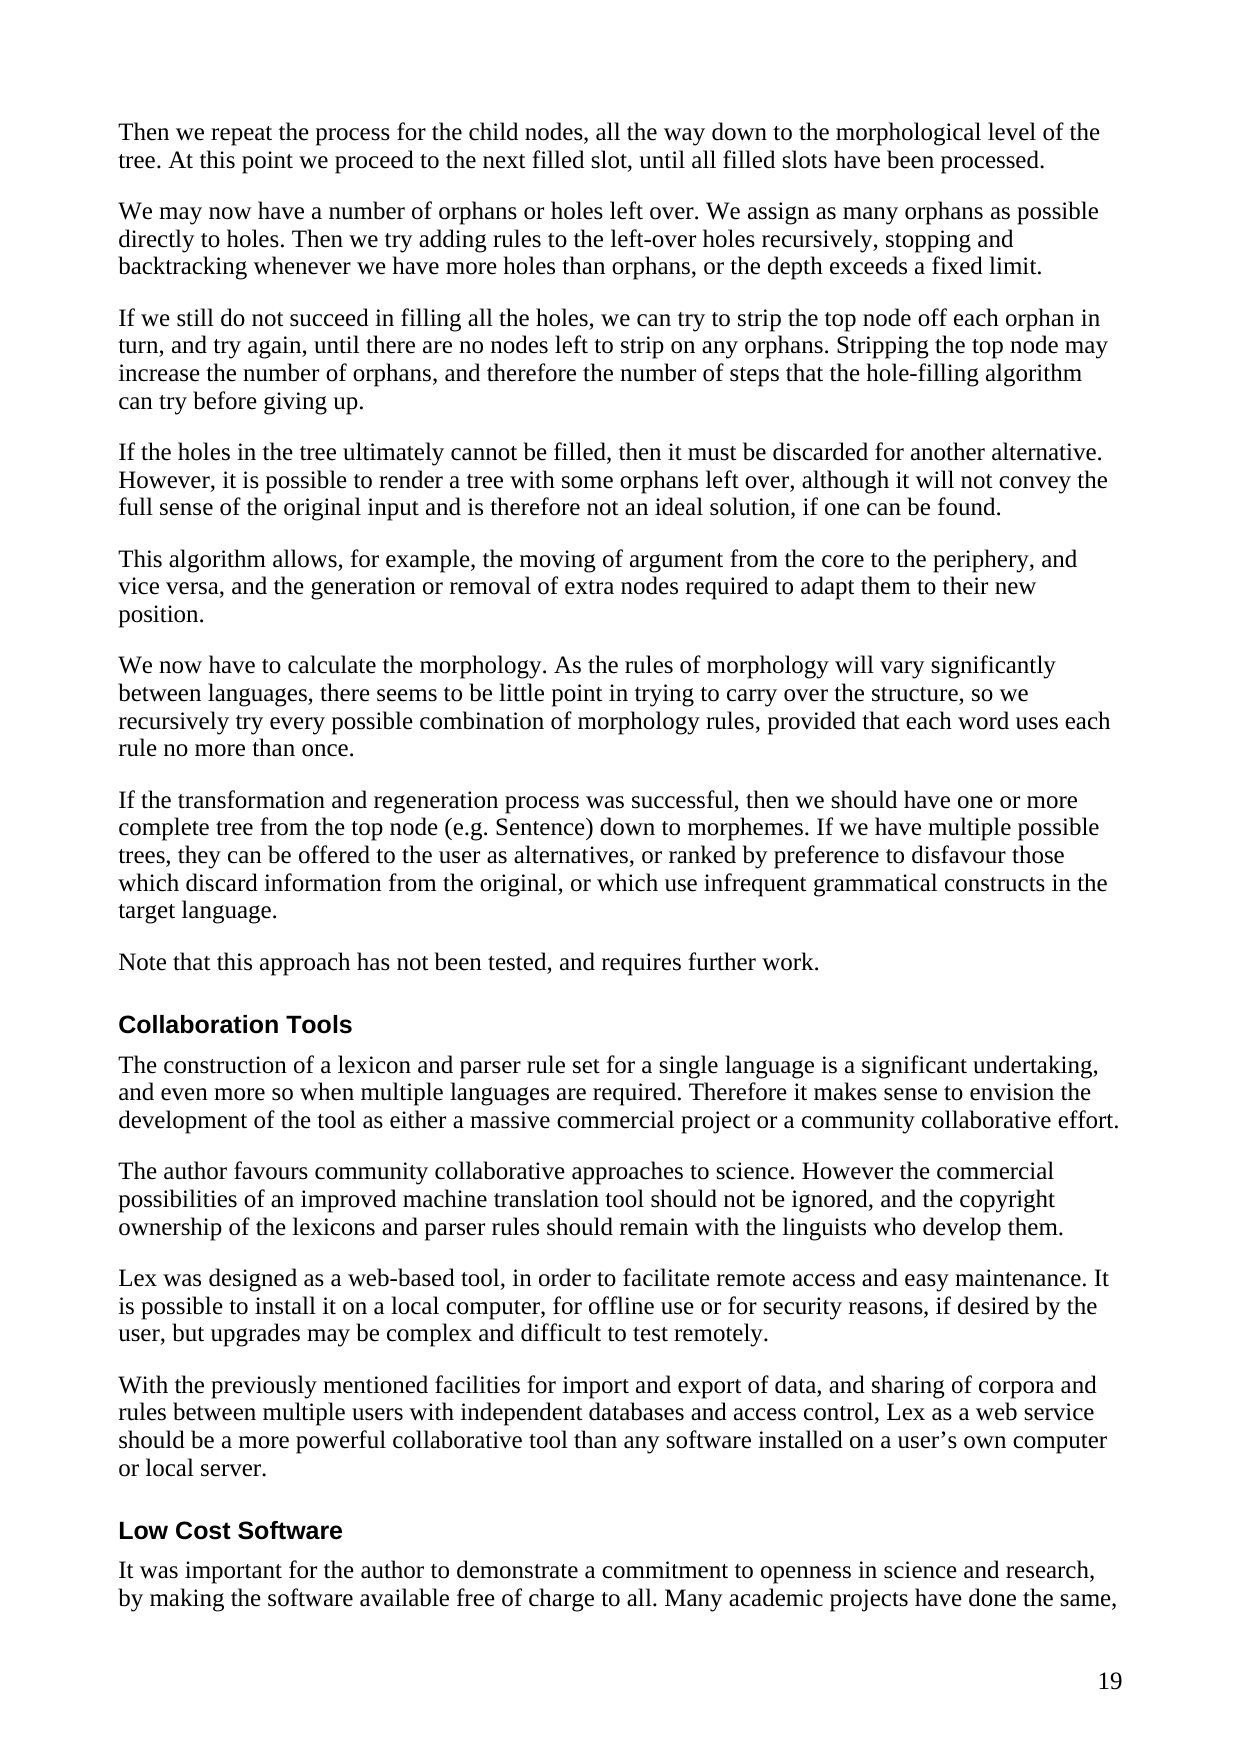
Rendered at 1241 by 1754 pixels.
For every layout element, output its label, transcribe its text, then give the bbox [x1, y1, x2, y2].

text Lex was designed as a web-based tool, in order to facilitate remote access and easy maintenance. It is possible to install it on a local computer, for offline use or for security reasons, if desired by the user, but upgrades may be complex and difficult to test remotely. [118, 1264, 1122, 1347]
text With the previously mentioned facilities for import and export of data, and sharing of corpora and rules between multiple users with independent databases and access control, Lex as a web service should be a more powerful collaborative tool than any software installed on a user’s own computer or local server. [118, 1371, 1122, 1482]
text This algorithm allows, for example, the moving of argument from the core to the periphery, and vice versa, and the generation or removal of extra nodes required to adapt them to their new position. [118, 545, 1122, 628]
text If the holes in the tree ultimately cannot be filled, then it must be discarded for another alternative. However, it is possible to render a tree with some orphans left over, although it will not convey the full sense of the original input and is therefore not an ideal solution, if one can be found. [118, 438, 1122, 521]
text We may now have a number of orphans or holes left over. We assign as many orphans as possible directly to holes. Then we try adding rules to the left-over holes recursively, stopping and backtracking whenever we have more holes than orphans, or the depth exceeds a fixed limit. [118, 197, 1122, 280]
text Then we repeat the process for the child nodes, all the way down to the morphological level of the tree. At this point we proceed to the next filled slot, until all filled slots have been processed. [118, 118, 1122, 173]
text The author favours community collaborative approaches to science. However the commercial possibilities of an improved machine translation tool should not be ignored, and the copyright ownership of the lexicons and parser rules should remain with the linguists who develop them. [118, 1157, 1122, 1241]
text If we still do not succeed in filling all the holes, we can try to strip the top node off each orphan in turn, and try again, until there are no nodes left to strip on any orphans. Stripping the top node may increase the number of orphans, and therefore the number of steps that the hole-filling algorithm can try before giving up. [118, 304, 1122, 414]
text The construction of a lexicon and parser rule set for a single language is a significant undertaking, and even more so when multiple languages are required. Therefore it makes sense to envision the development of the tool as either a massive commercial project or a community collaborative effort. [118, 1051, 1122, 1134]
text It was important for the author to demonstrate a commitment to openness in science and research, by making the software available free of charge to all. Many academic projects have done the same, [118, 1557, 1122, 1612]
text If the transformation and regeneration process was successful, then we should have one or more complete tree from the top node (e.g. Sentence) down to morphemes. If we have multiple possible trees, they can be offered to the user as alternatives, or ranked by preference to disfavour those which discard information from the original, or which use infrequent grammatical constructs in the target language. [118, 786, 1122, 924]
text Note that this approach has not been tested, and requires further work. [118, 948, 1122, 976]
text We now have to calculate the morphology. As the rules of morphology will vary significantly between languages, there seems to be little point in trying to carry over the structure, so we recursively try every possible combination of morphology rules, provided that each word uses each rule no more than once. [118, 651, 1122, 762]
subtitle Collaboration Tools [118, 1011, 1122, 1039]
subtitle Low Cost Software [118, 1517, 1122, 1545]
